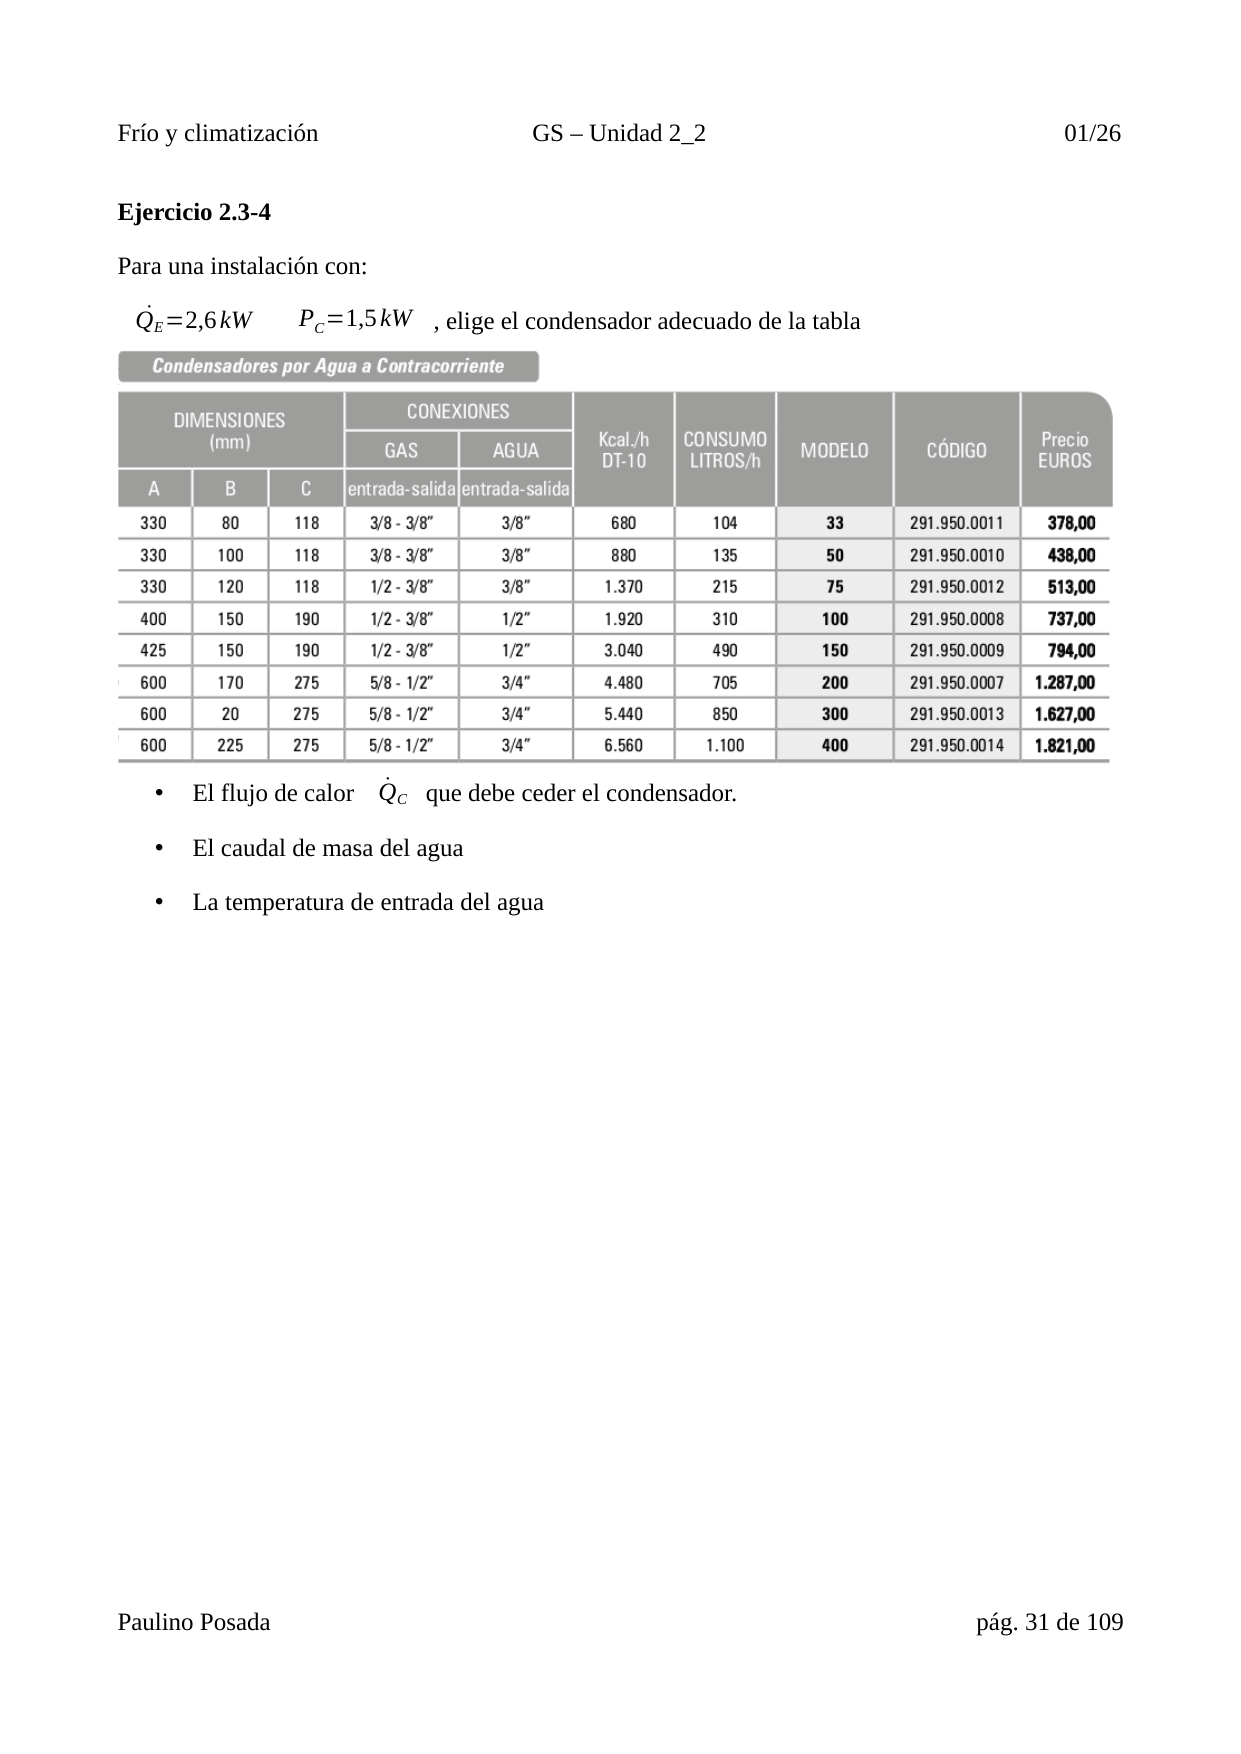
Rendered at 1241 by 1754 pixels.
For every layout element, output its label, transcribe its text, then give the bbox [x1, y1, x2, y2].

text Para una instalación con: [117, 251, 1123, 280]
list El caudal de masa del agua [155, 833, 1123, 862]
list La temperatura de entrada del agua [155, 887, 1123, 916]
text , elige el condensador adecuado de la tabla [117, 305, 1123, 337]
list El flujo de calor que debe ceder el condensador. [155, 776, 1123, 808]
picture [118, 349, 1123, 767]
text Ejercicio 2.3-4 [117, 197, 1123, 226]
